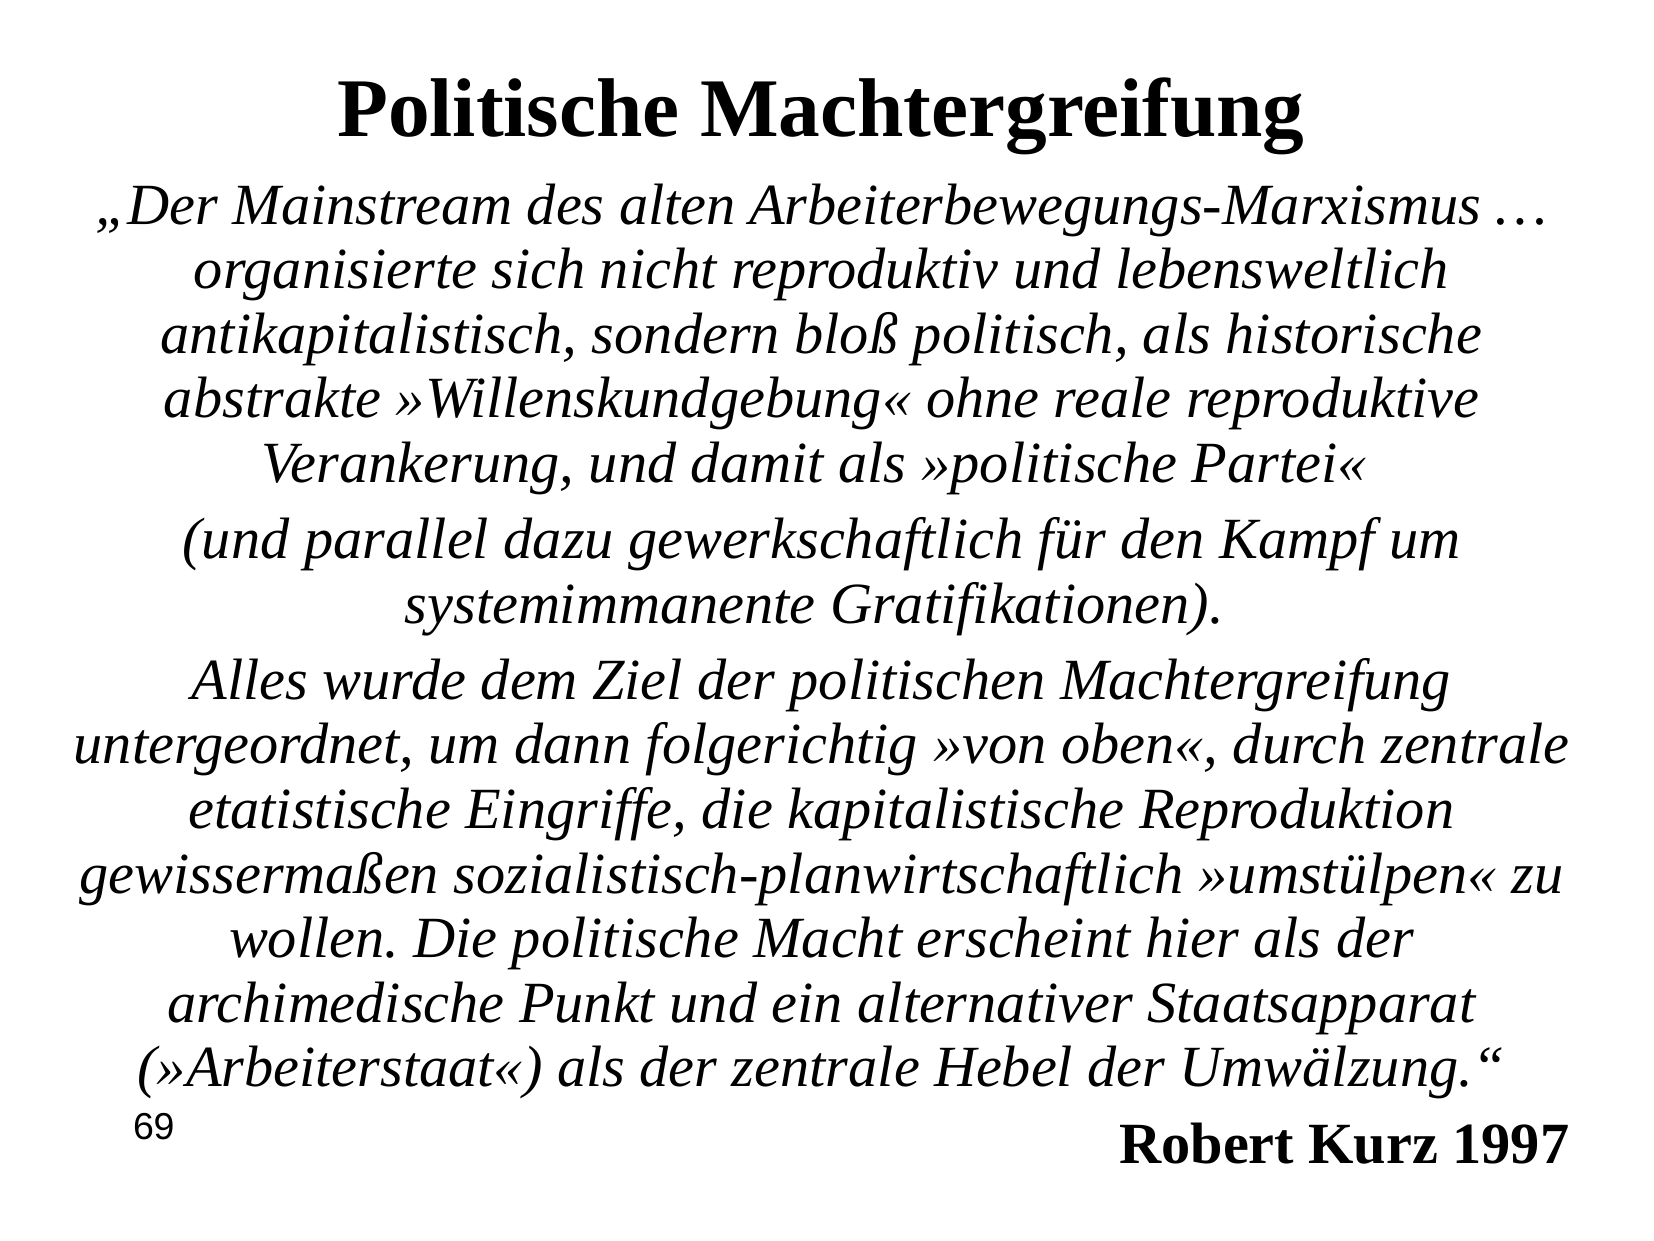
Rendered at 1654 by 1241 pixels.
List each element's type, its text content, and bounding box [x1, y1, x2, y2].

text_box Politische Machtergreifung „Der Mainstream des alten Arbeiterbewegungs-Marxismus … organisierte sich nicht reproduktiv und lebensweltlich antikapitalistisch, sondern bloß politisch, als historische abstrakte »Willenskundgebung« ohne reale reproduktive Verankerung, und damit als »politische Partei« (und parallel dazu gewerkschaftlich für den Kampf um systemimmanente Gratifikationen). Alles wurde dem Ziel der politischen Machtergreifung untergeordnet, um dann folgerichtig »von oben«, durch zentrale etatistische Eingriffe, die kapitalistische Reproduktion gewissermaßen sozialistisch-planwirtschaftlich »umstülpen« zu wollen. Die politische Macht erscheint hier als der archimedische Punkt und ein alternativer Staatsapparat (»Arbeiterstaat«) als der zentrale Hebel der Umwälzung.“ Robert Kurz 1997 [59, 54, 1595, 1184]
text_box [118, 1098, 336, 1169]
